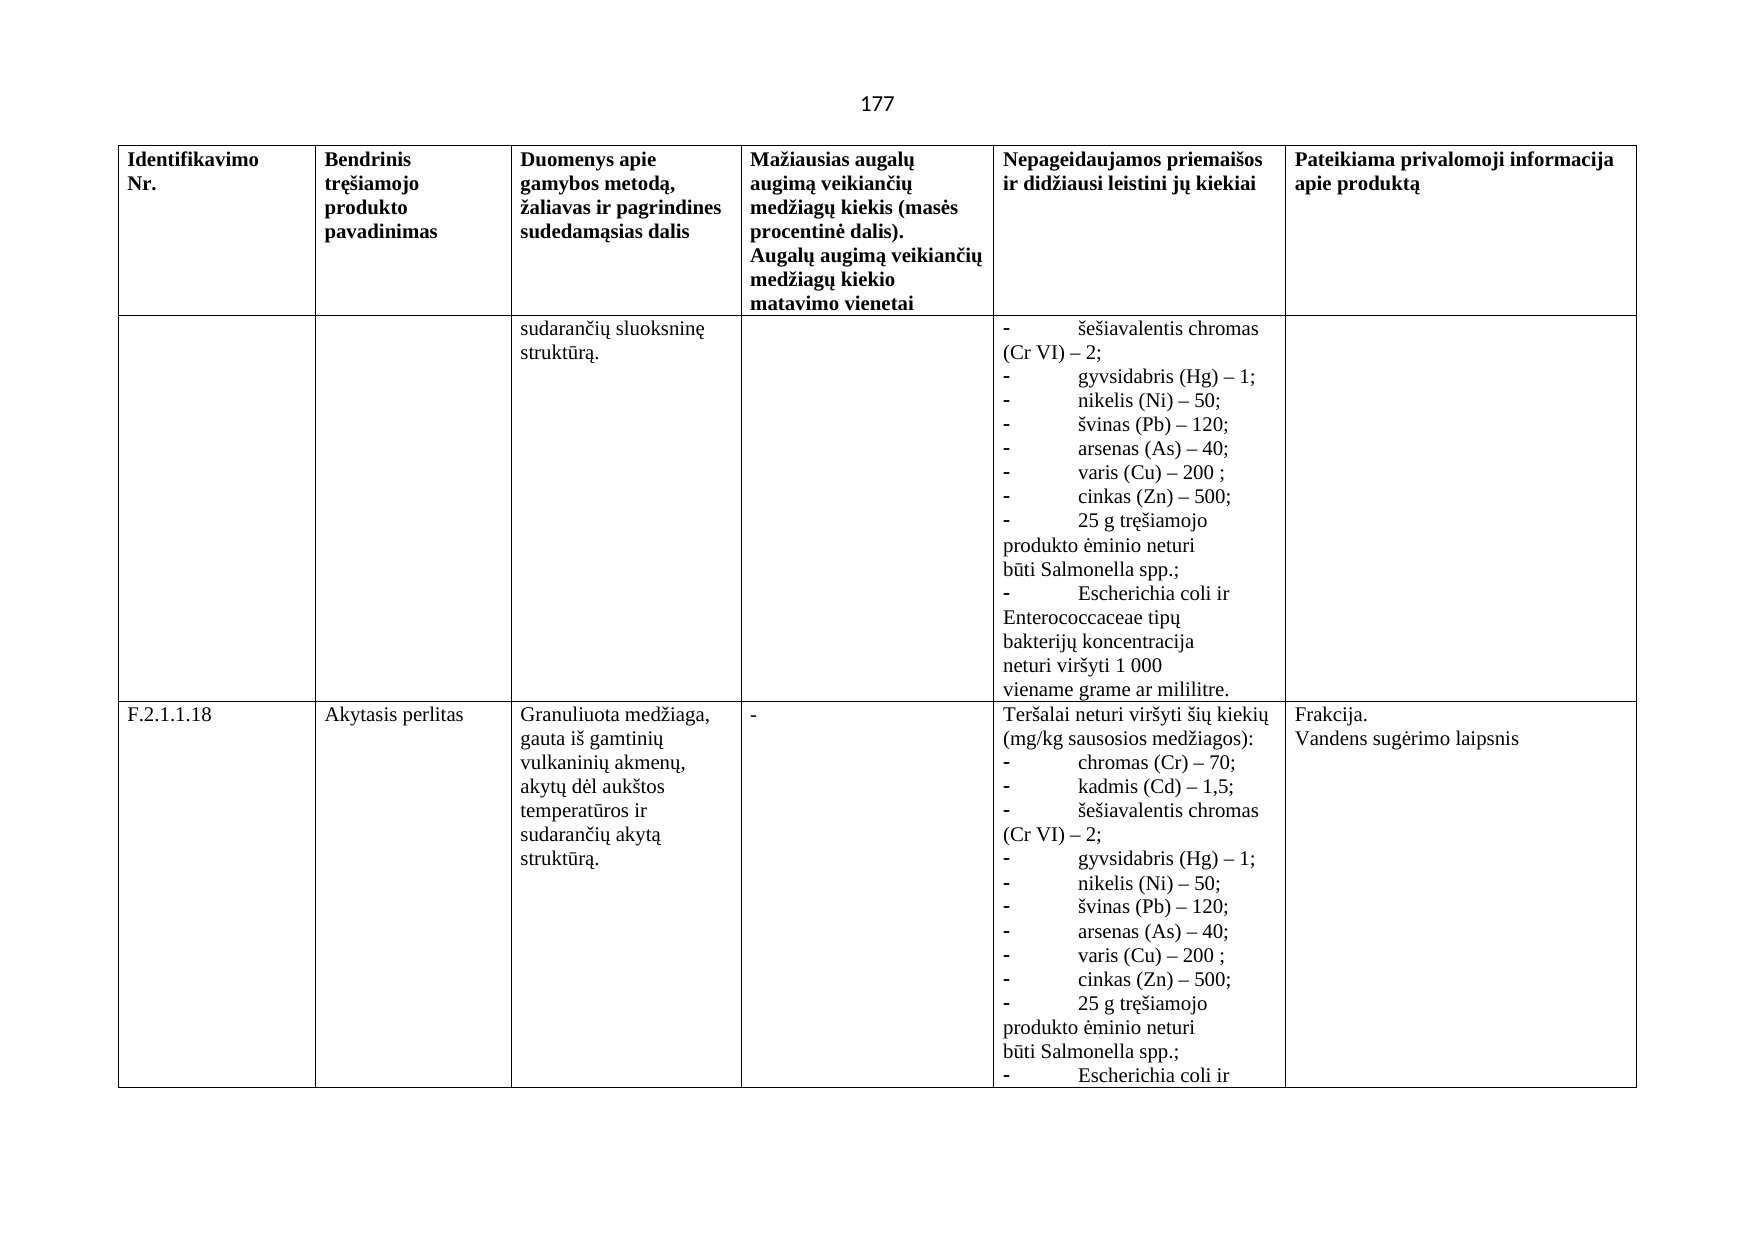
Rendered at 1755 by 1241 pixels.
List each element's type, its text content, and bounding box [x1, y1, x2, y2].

table_cell [119, 316, 315, 701]
table_cell Akytasis perlitas [316, 702, 511, 1087]
table_cell sudarančių sluoksninę struktūrą. [512, 316, 741, 701]
table_header Bendrinis tręšiamojo produkto pavadinimas [316, 146, 511, 315]
table_cell Frakcija. Vandens sugėrimo laipsnis [1286, 702, 1636, 1087]
table_header Duomenys apie gamybos metodą, žaliavas ir pagrindines sudedamąsias dalis [512, 146, 741, 315]
table_cell - [742, 702, 993, 1087]
table_cell Granuliuota medžiaga, gauta iš gamtinių vulkaninių akmenų, akytų dėl aukštos temperatūros ir sudarančių akytą struktūrą. [512, 702, 741, 1087]
table_header Identifikavimo Nr. [119, 146, 315, 315]
table_header Mažiausias augalų augimą veikiančių medžiagų kiekis (masės procentinė dalis). Augalų augimą veikiančių medžiagų kiekio matavimo vienetai [742, 146, 993, 315]
table_cell Teršalai neturi viršyti šių kiekių (mg/kg sausosios medžiagos):  chromas (Cr) – 70;  kadmis (Cd) – 1,5;  šešiavalentis chromas (Cr VI) – 2;  gyvsidabris (Hg) – 1;  nikelis (Ni) – 50;  švinas (Pb) – 120;  arsenas (As) – 40;  varis (Cu) – 200 ;  cinkas (Zn) – 500;  25 g tręšiamojo produkto ėminio neturi būti Salmonella spp.;  Escherichia coli ir [994, 702, 1285, 1087]
table_cell - [742, 316, 993, 701]
table_cell [1286, 316, 1636, 701]
table_header Nepageidaujamos priemaišos ir didžiausi leistini jų kiekiai [994, 146, 1285, 315]
table_cell F.2.1.1.18 [119, 702, 315, 1087]
table_cell  šešiavalentis chromas (Cr VI) – 2;  gyvsidabris (Hg) – 1;  nikelis (Ni) – 50;  švinas (Pb) – 120;  arsenas (As) – 40;  varis (Cu) – 200 ;  cinkas (Zn) – 500;  25 g tręšiamojo produkto ėminio neturi būti Salmonella spp.;  Escherichia coli ir Enterococcaceae tipų bakterijų koncentracija neturi viršyti 1 000 viename grame ar mililitre. [994, 316, 1285, 701]
table_header Pateikiama privalomoji informacija apie produktą [1286, 146, 1636, 315]
table_cell [316, 316, 511, 701]
